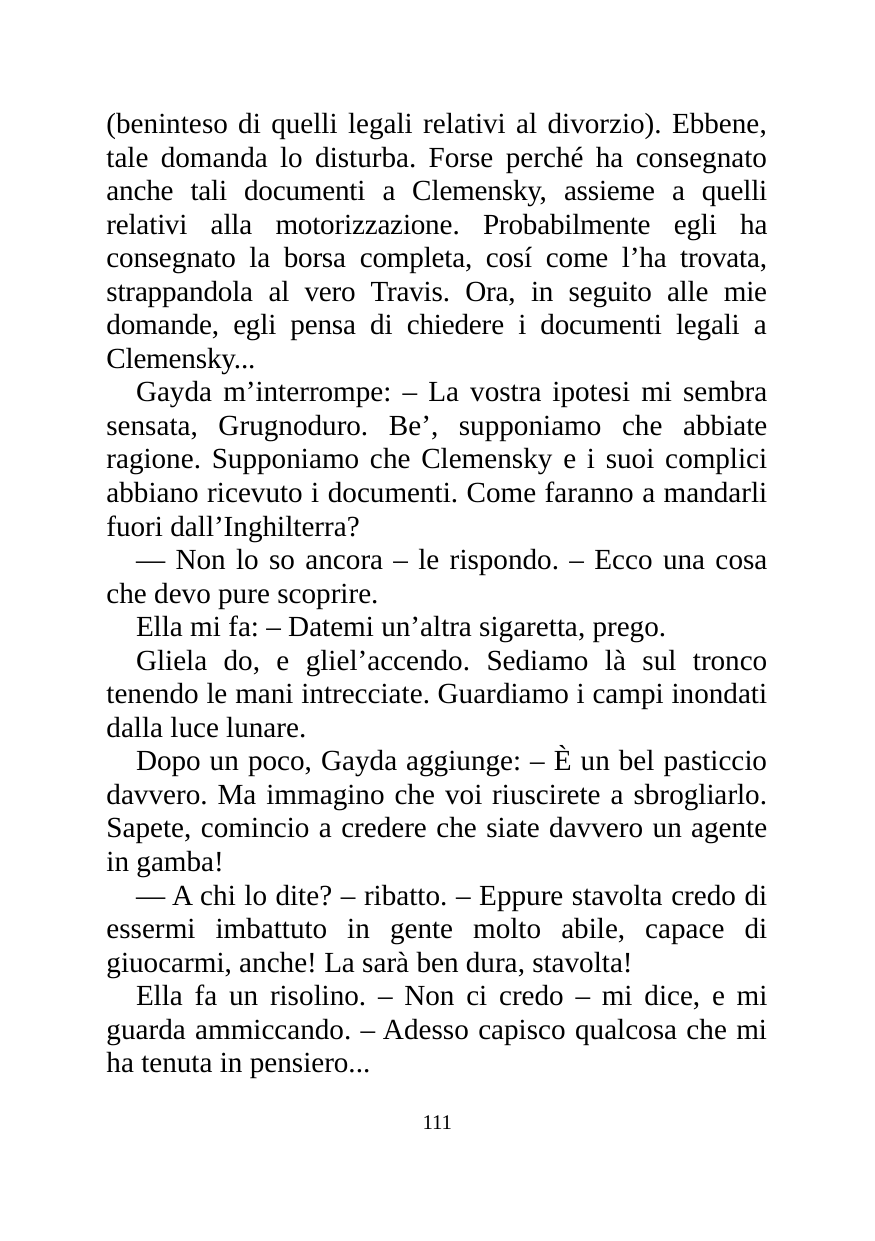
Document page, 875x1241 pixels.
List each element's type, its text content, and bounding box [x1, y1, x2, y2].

text — A chi lo dite? – ribatto. – Eppure stavolta credo di essermi imbattuto in gente molto abile, capace di giuocarmi, anche! La sarà ben dura, stavolta! [106, 878, 768, 978]
text Ella mi fa: – Datemi un’altra sigaretta, prego. [106, 609, 768, 643]
text — Non lo so ancora – le rispondo. – Ecco una cosa che devo pure scoprire. [106, 542, 768, 609]
text Ella fa un risolino. – Non ci credo – mi dice, e mi guarda ammiccando. – Adesso capisco qualcosa che mi ha tenuta in pensiero... [106, 978, 768, 1079]
text (beninteso di quelli legali relativi al divorzio). Ebbene, tale domanda lo disturba. Forse perché ha consegnato anche tali documenti a Clemensky, assieme a quelli relativi alla motorizzazione. Probabilmente egli ha consegnato la borsa completa, cosí come l’ha trovata, strappandola al vero Travis. Ora, in seguito alle mie domande, egli pensa di chiedere i documenti legali a Clemensky... [106, 106, 768, 374]
text Gliela do, e gliel’accendo. Sediamo là sul tronco tenendo le mani intrecciate. Guardiamo i campi inondati dalla luce lunare. [106, 643, 768, 743]
text Gayda m’interrompe: – La vostra ipotesi mi sembra sensata, Grugnoduro. Be’, supponiamo che abbiate ragione. Supponiamo che Clemensky e i suoi complici abbiano ricevuto i documenti. Come faranno a mandarli fuori dall’Inghilterra? [106, 374, 768, 542]
text Dopo un poco, Gayda aggiunge: – È un bel pasticcio davvero. Ma immagino che voi riuscirete a sbrogliarlo. Sapete, comincio a credere che siate davvero un agente in gamba! [106, 743, 768, 878]
